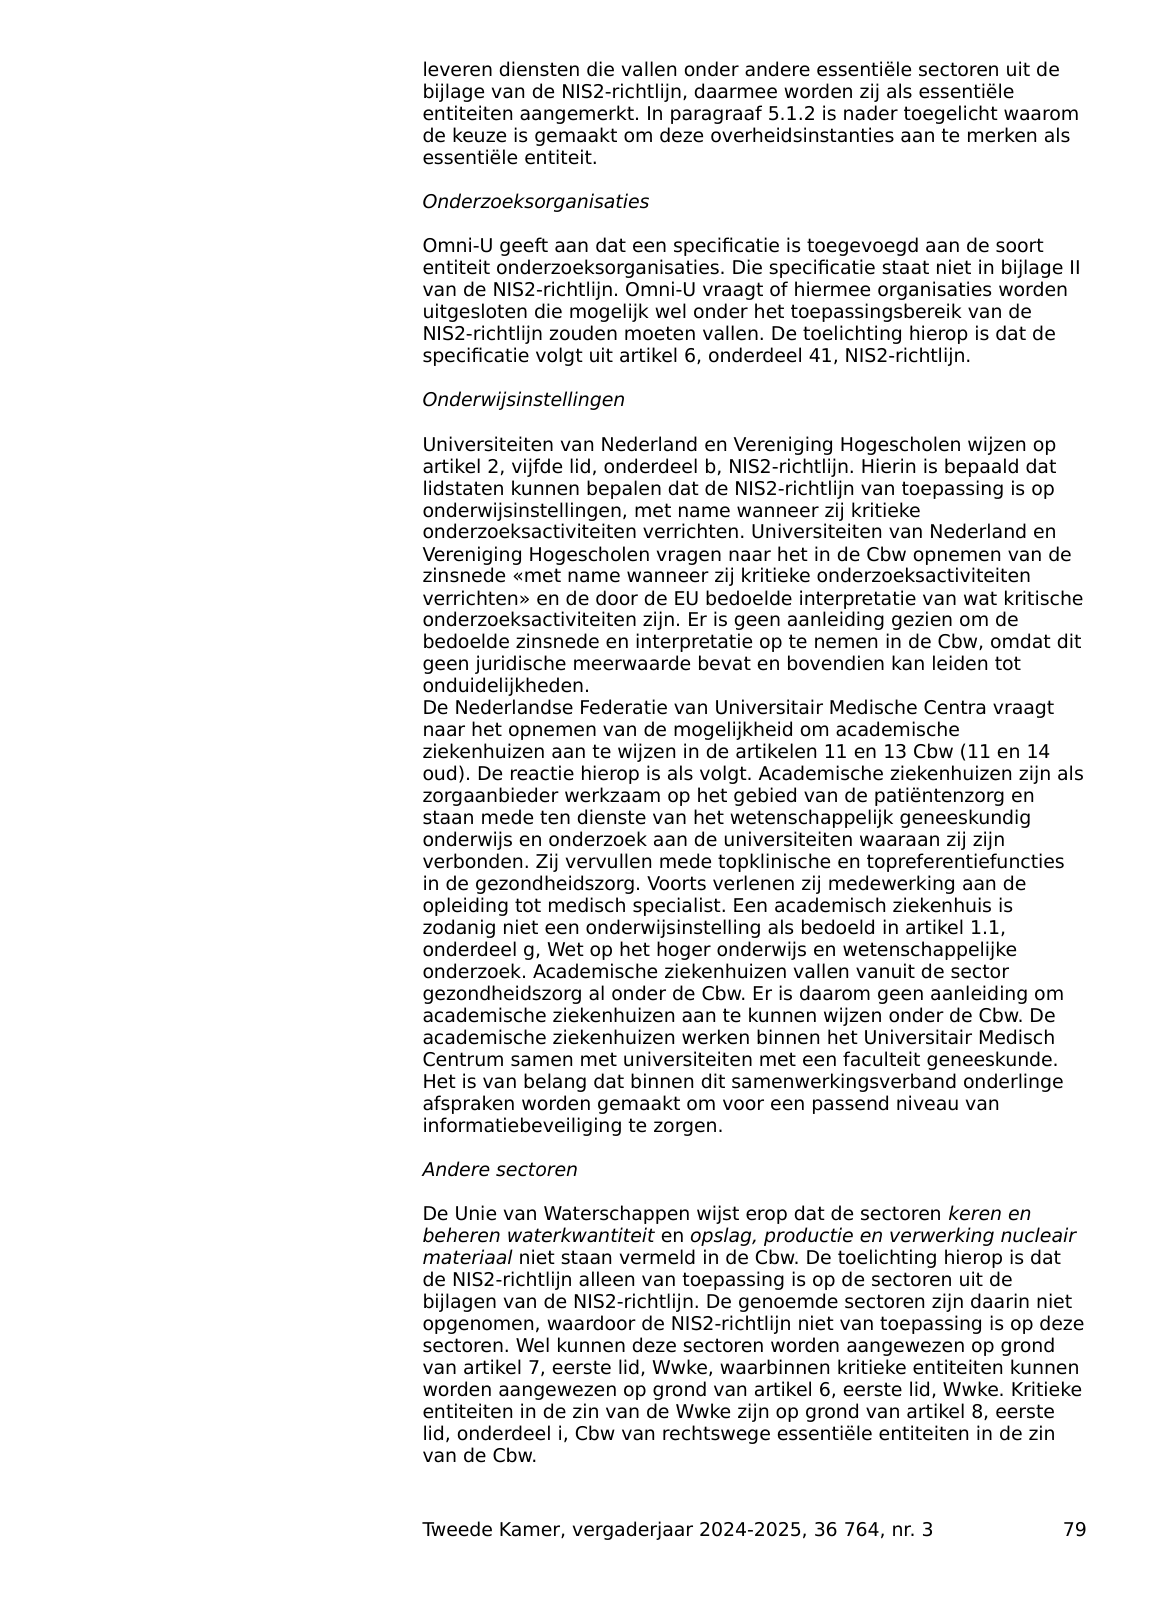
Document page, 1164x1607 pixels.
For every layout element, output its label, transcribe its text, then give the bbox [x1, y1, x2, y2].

subtitle Onderwijsinstellingen [422, 389, 1087, 411]
subtitle Andere sectoren [422, 1159, 1087, 1181]
text Universiteiten van Nederland en Vereniging Hogescholen wijzen op artikel 2, vijfde lid, onderdeel b, NIS2-richtlijn. Hierin is bepaald dat lidstaten kunnen bepalen dat de NIS2-richtlijn van toepassing is op onderwijsinstellingen, met name wanneer zij kritieke onderzoeksactiviteiten verrichten. Universiteiten van Nederland en Vereniging Hogescholen vragen naar het in de Cbw opnemen van de zinsnede «met name wanneer zij kritieke onderzoeksactiviteiten verrichten» en de door de EU bedoelde interpretatie van wat kritische onderzoeksactiviteiten zijn. Er is geen aanleiding gezien om de bedoelde zinsnede en interpretatie op te nemen in de Cbw, omdat dit geen juridische meerwaarde bevat en bovendien kan leiden tot onduidelijkheden. [422, 433, 1087, 697]
text De Unie van Waterschappen wijst erop dat de sectoren keren en beheren waterkwantiteit en opslag, productie en verwerking nucleair materiaal niet staan vermeld in de Cbw. De toelichting hierop is dat de NIS2-richtlijn alleen van toepassing is op de sectoren uit de bijlagen van de NIS2-richtlijn. De genoemde sectoren zijn daarin niet opgenomen, waardoor de NIS2-richtlijn niet van toepassing is op deze sectoren. Wel kunnen deze sectoren worden aangewezen op grond van artikel 7, eerste lid, Wwke, waarbinnen kritieke entiteiten kunnen worden aangewezen op grond van artikel 6, eerste lid, Wwke. Kritieke entiteiten in de zin van de Wwke zijn op grond van artikel 8, eerste lid, onderdeel i, Cbw van rechtswege essentiële entiteiten in de zin van de Cbw. [422, 1203, 1087, 1467]
text leveren diensten die vallen onder andere essentiële sectoren uit de bijlage van de NIS2-richtlijn, daarmee worden zij als essentiële entiteiten aangemerkt. In paragraaf 5.1.2 is nader toegelicht waarom de keuze is gemaakt om deze overheidsinstanties aan te merken als essentiële entiteit. [422, 59, 1087, 169]
text Omni-U geeft aan dat een specificatie is toegevoegd aan de soort entiteit onderzoeksorganisaties. Die specificatie staat niet in bijlage II van de NIS2-richtlijn. Omni-U vraagt of hiermee organisaties worden uitgesloten die mogelijk wel onder het toepassingsbereik van de NIS2-richtlijn zouden moeten vallen. De toelichting hierop is dat de specificatie volgt uit artikel 6, onderdeel 41, NIS2-richtlijn. [422, 235, 1087, 367]
text De Nederlandse Federatie van Universitair Medische Centra vraagt naar het opnemen van de mogelijkheid om academische ziekenhuizen aan te wijzen in de artikelen 11 en 13 Cbw (11 en 14 oud). De reactie hierop is als volgt. Academische ziekenhuizen zijn als zorgaanbieder werkzaam op het gebied van de patiëntenzorg en staan mede ten dienste van het wetenschappelijk geneeskundig onderwijs en onderzoek aan de universiteiten waaraan zij zijn verbonden. Zij vervullen mede topklinische en topreferentiefuncties in de gezondheidszorg. Voorts verlenen zij medewerking aan de opleiding tot medisch specialist. Een academisch ziekenhuis is zodanig niet een onderwijsinstelling als bedoeld in artikel 1.1, onderdeel g, Wet op het hoger onderwijs en wetenschappelijke onderzoek. Academische ziekenhuizen vallen vanuit de sector gezondheidszorg al onder de Cbw. Er is daarom geen aanleiding om academische ziekenhuizen aan te kunnen wijzen onder de Cbw. De academische ziekenhuizen werken binnen het Universitair Medisch Centrum samen met universiteiten met een faculteit geneeskunde. Het is van belang dat binnen dit samenwerkingsverband onderlinge afspraken worden gemaakt om voor een passend niveau van informatiebeveiliging te zorgen. [422, 697, 1087, 1137]
subtitle Onderzoeksorganisaties [422, 191, 1087, 213]
